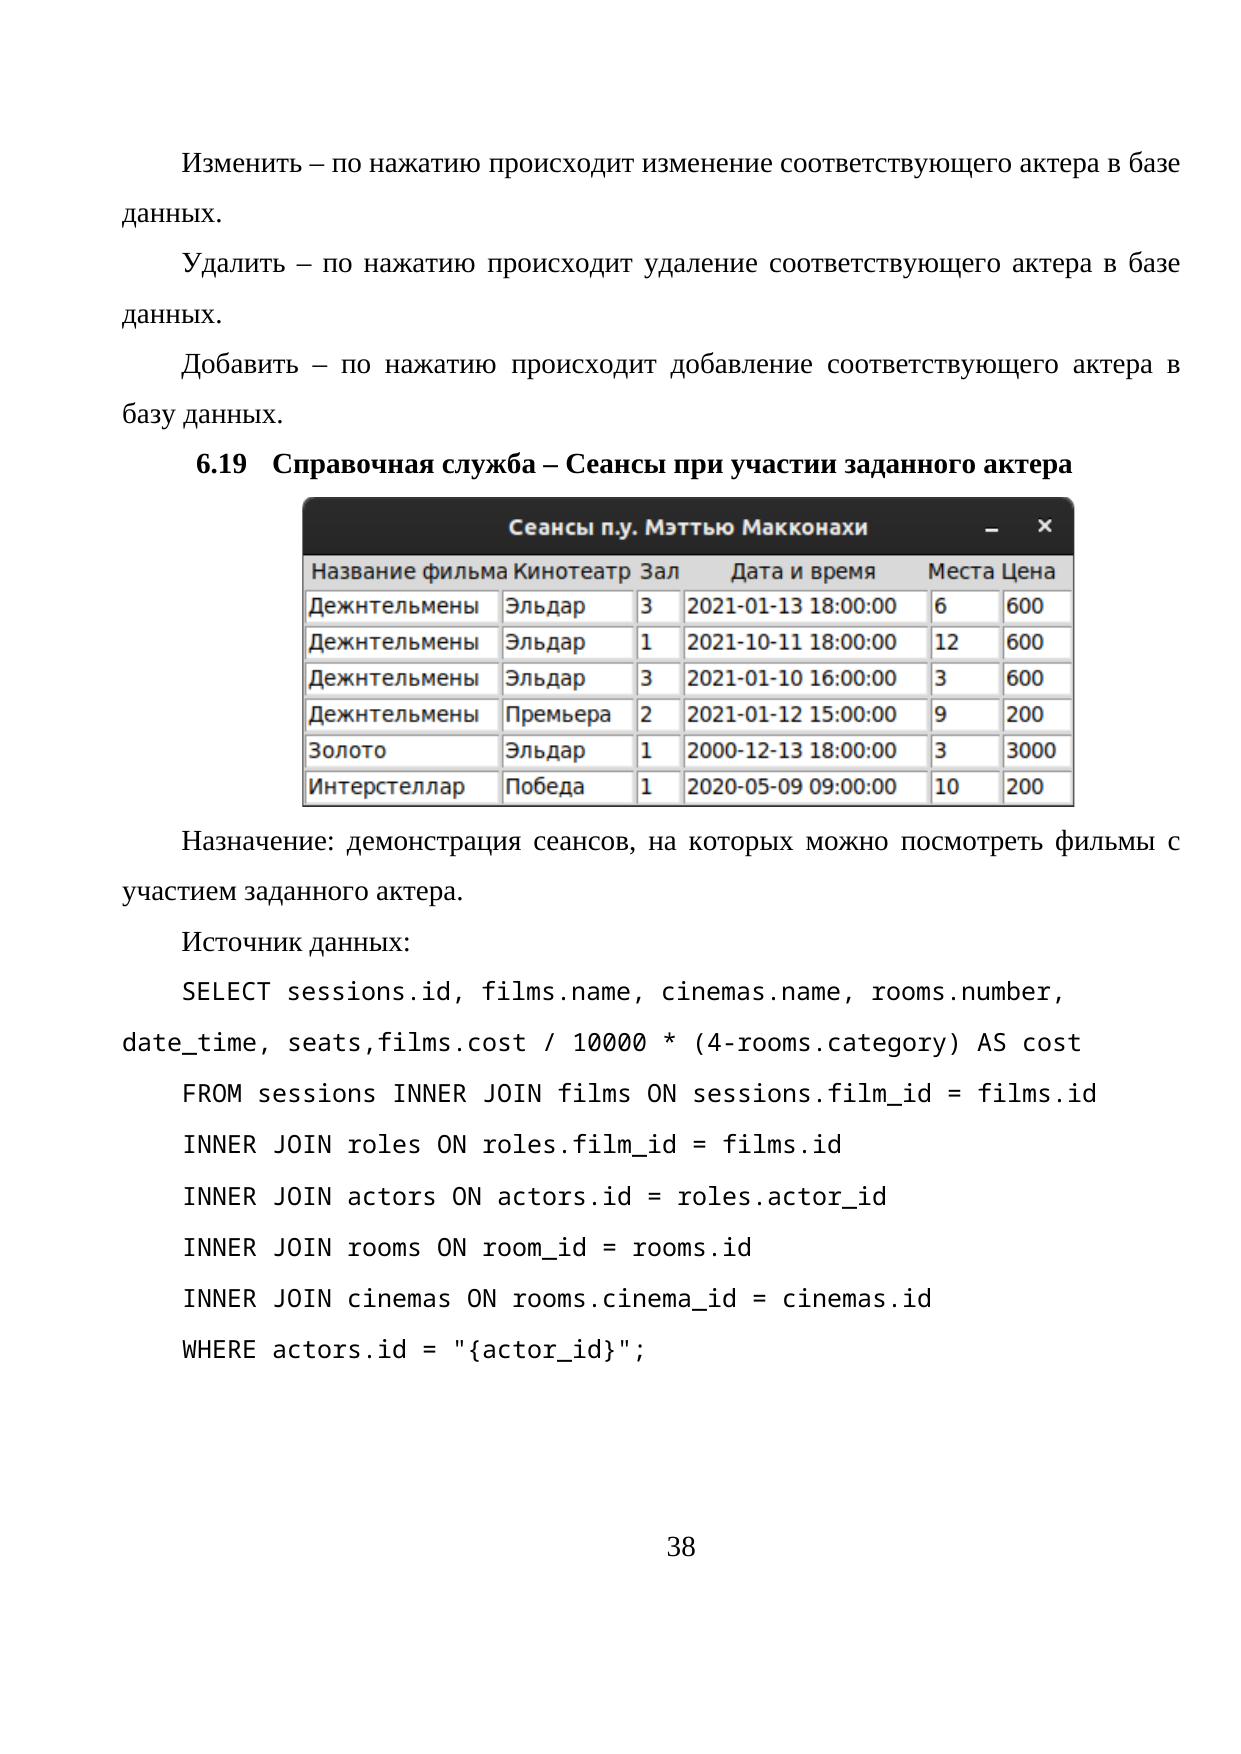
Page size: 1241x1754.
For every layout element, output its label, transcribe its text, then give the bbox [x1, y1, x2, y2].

text SELECT sessions.id, films.name, cinemas.name, rooms.number, date_time, seats,films.cost / 10000 * (4-rooms.category) AS cost FROM sessions INNER JOIN films ON sessions.film_id = films.id INNER JOIN roles ON roles.film_id = films.id INNER JOIN actors ON actors.id = roles.actor_id INNER JOIN rooms ON room_id = rooms.id INNER JOIN cinemas ON rooms.cinema_id = cinemas.id WHERE actors.id = "{actor_id}"; [122, 974, 1181, 1365]
text Удалить – по нажатию происходит удаление соответствующего актера в базе данных. [122, 245, 1181, 329]
text Добавить – по нажатию происходит добавление соответствующего актера в базу данных. [122, 346, 1181, 430]
text Назначение: демонстрация сеансов, на которых можно посмотреть фильмы с участием заданного актера. [122, 823, 1181, 907]
subtitle Справочная служба – Сеансы при участии заданного актера [196, 447, 1181, 480]
text Источник данных: [122, 924, 1181, 957]
text Изменить – по нажатию происходит изменение соответствующего актера в базе данных. [122, 145, 1181, 229]
picture [302, 497, 1075, 807]
